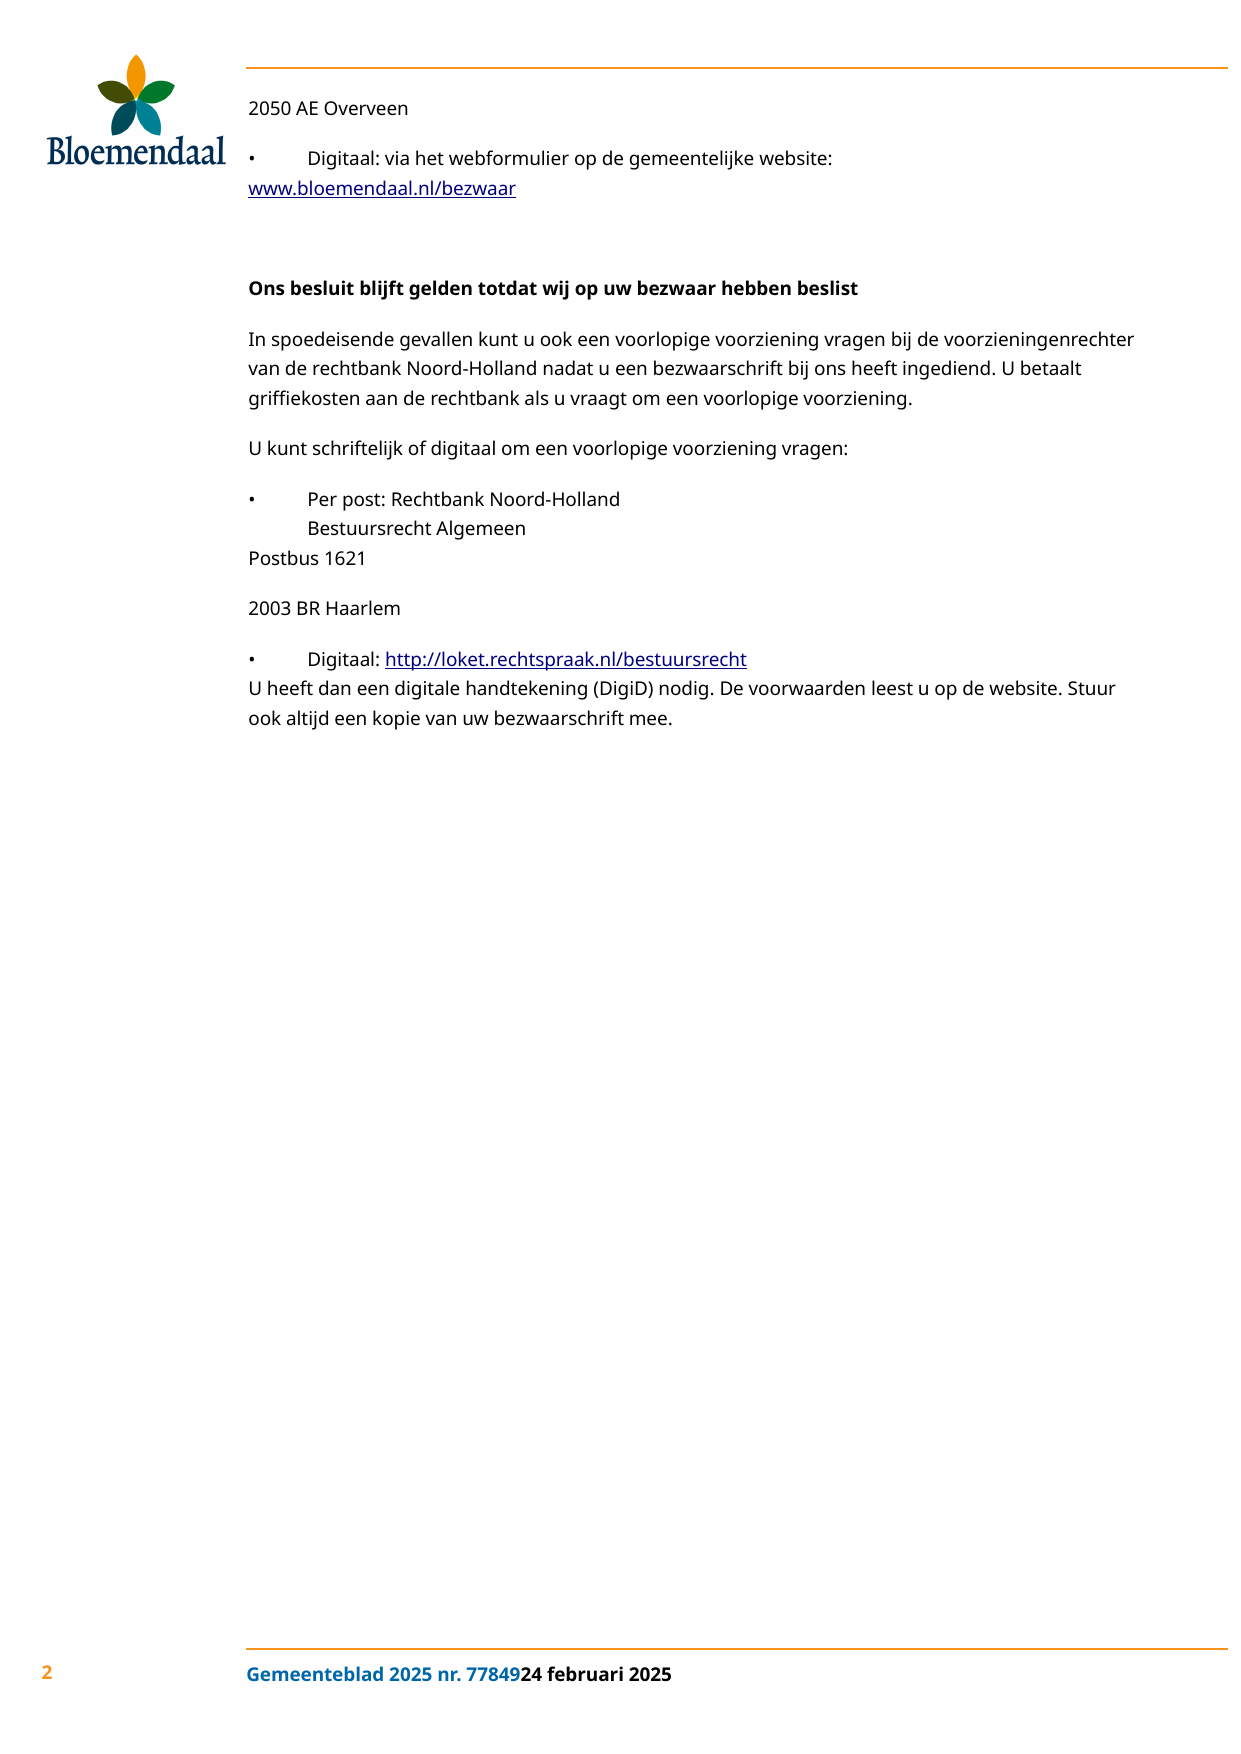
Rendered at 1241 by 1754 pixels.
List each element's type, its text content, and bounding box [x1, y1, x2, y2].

list Bestuursrecht Algemeen [248, 516, 1152, 541]
text 2003 BR Haarlem [248, 596, 1152, 621]
list Digitaal: via het webformulier op de gemeentelijke website: [248, 145, 1152, 171]
list Digitaal: http://loket.rechtspraak.nl/bestuursrecht [248, 646, 1152, 672]
text In spoedeisende gevallen kunt u ook een voorlopige voorziening vragen bij de voorzieningenrechter van de rechtbank Noord-Holland nadat u een bezwaarschrift bij ons heeft ingediend. U betaalt griffiekosten aan de rechtbank als u vraagt om een voorlopige voorziening. [248, 326, 1152, 411]
text 2050 AE Overveen [248, 95, 1152, 121]
text U kunt schriftelijk of digitaal om een voorlopige voorziening vragen: [248, 436, 1152, 461]
picture [41, 47, 231, 172]
text U heeft dan een digitale handtekening (DigiD) nodig. De voorwaarden leest u op de website. Stuur ook altijd een kopie van uw bezwaarschrift mee. [248, 676, 1152, 731]
text Ons besluit blijft gelden totdat wij op uw bezwaar hebben beslist [248, 276, 1152, 301]
text Postbus 1621 [248, 545, 1152, 571]
list Per post: Rechtbank Noord-Holland [248, 486, 1152, 512]
text www.bloemendaal.nl/bezwaar [248, 175, 1152, 201]
